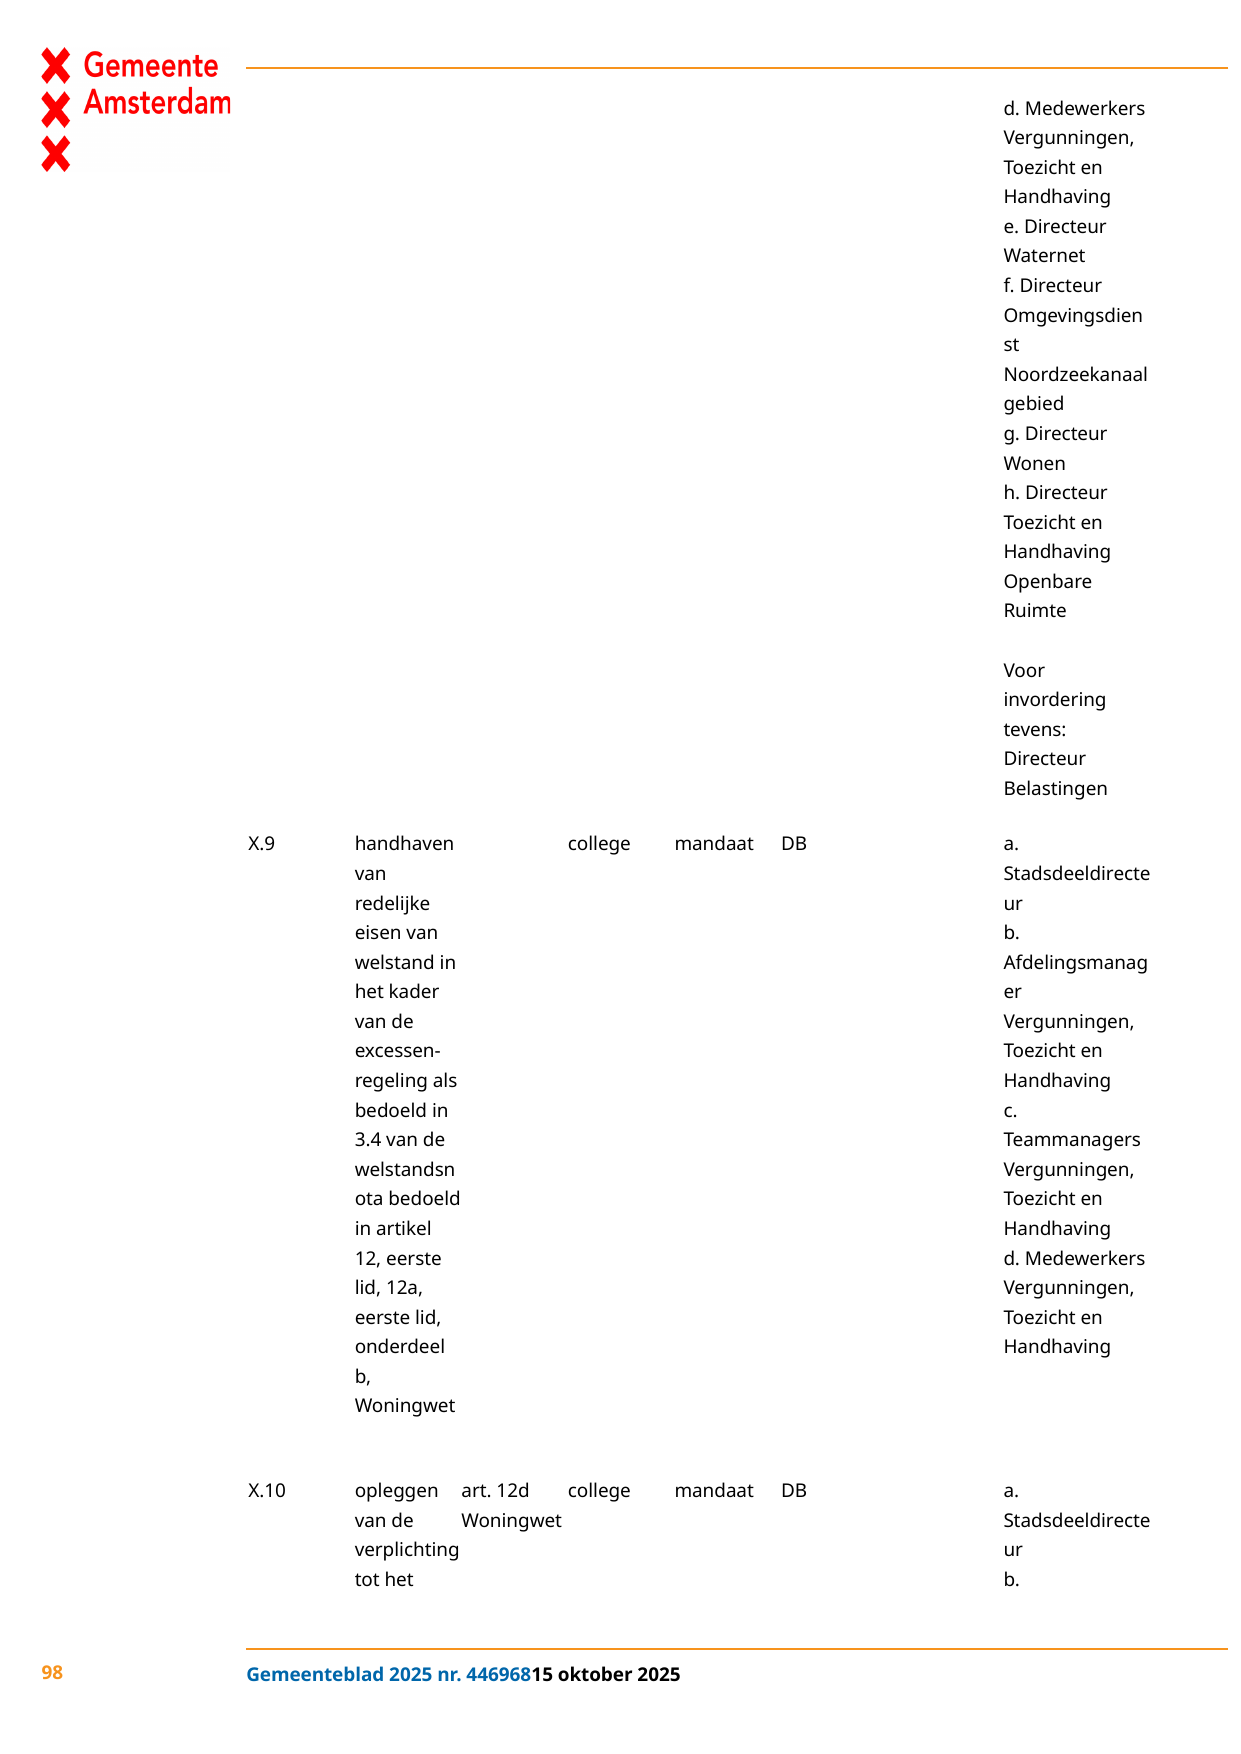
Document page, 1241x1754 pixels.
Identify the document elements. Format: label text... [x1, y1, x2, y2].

table_cell college [568, 801, 674, 1448]
table_cell [888, 1448, 1003, 1592]
table_cell a. Stadsdeeldirecteur b. Afdelingsmanager Vergunningen, Toezicht en Handhaving c. Teammanagers Vergunningen, Toezicht en Handhaving d. Medewerkers Vergunningen, Toezicht en Handhaving [1003, 801, 1152, 1448]
table_cell [888, 801, 1003, 1448]
table_cell d. Medewerkers Vergunningen, Toezicht en Handhaving e. Directeur Waternet f. Directeur Omgevingsdienst Noordzeekanaalgebied g. Directeur Wonen h. Directeur Toezicht en Handhaving Openbare Ruimte Voor invordering tevens: Directeur Belastingen [1003, 95, 1152, 801]
table_cell art. 12d Woningwet [461, 1448, 568, 1592]
table_cell mandaat [674, 801, 781, 1448]
table_cell mandaat [674, 1448, 781, 1592]
table_cell [568, 95, 674, 801]
table_cell handhaven van redelijke eisen van welstand in het kader van de excessen-regeling als bedoeld in 3.4 van de welstandsnota bedoeld in artikel 12, eerste lid, 12a, eerste lid, onderdeel b, Woningwet [355, 801, 461, 1448]
table_cell [888, 95, 1003, 801]
table_cell [461, 801, 568, 1448]
table_cell [248, 95, 354, 801]
table_cell [355, 95, 461, 801]
table_cell [781, 95, 887, 801]
table_cell [461, 95, 568, 801]
table_cell DB [781, 1448, 887, 1592]
table_cell college [568, 1448, 674, 1592]
picture [41, 47, 231, 172]
table_cell DB [781, 801, 887, 1448]
table_cell X.9 [248, 801, 354, 1448]
table_cell [674, 95, 781, 801]
table_cell a. Stadsdeeldirecteur b. [1003, 1448, 1152, 1592]
table_cell X.10 [248, 1448, 354, 1592]
table_cell opleggen van de verplichting tot het [355, 1448, 461, 1592]
